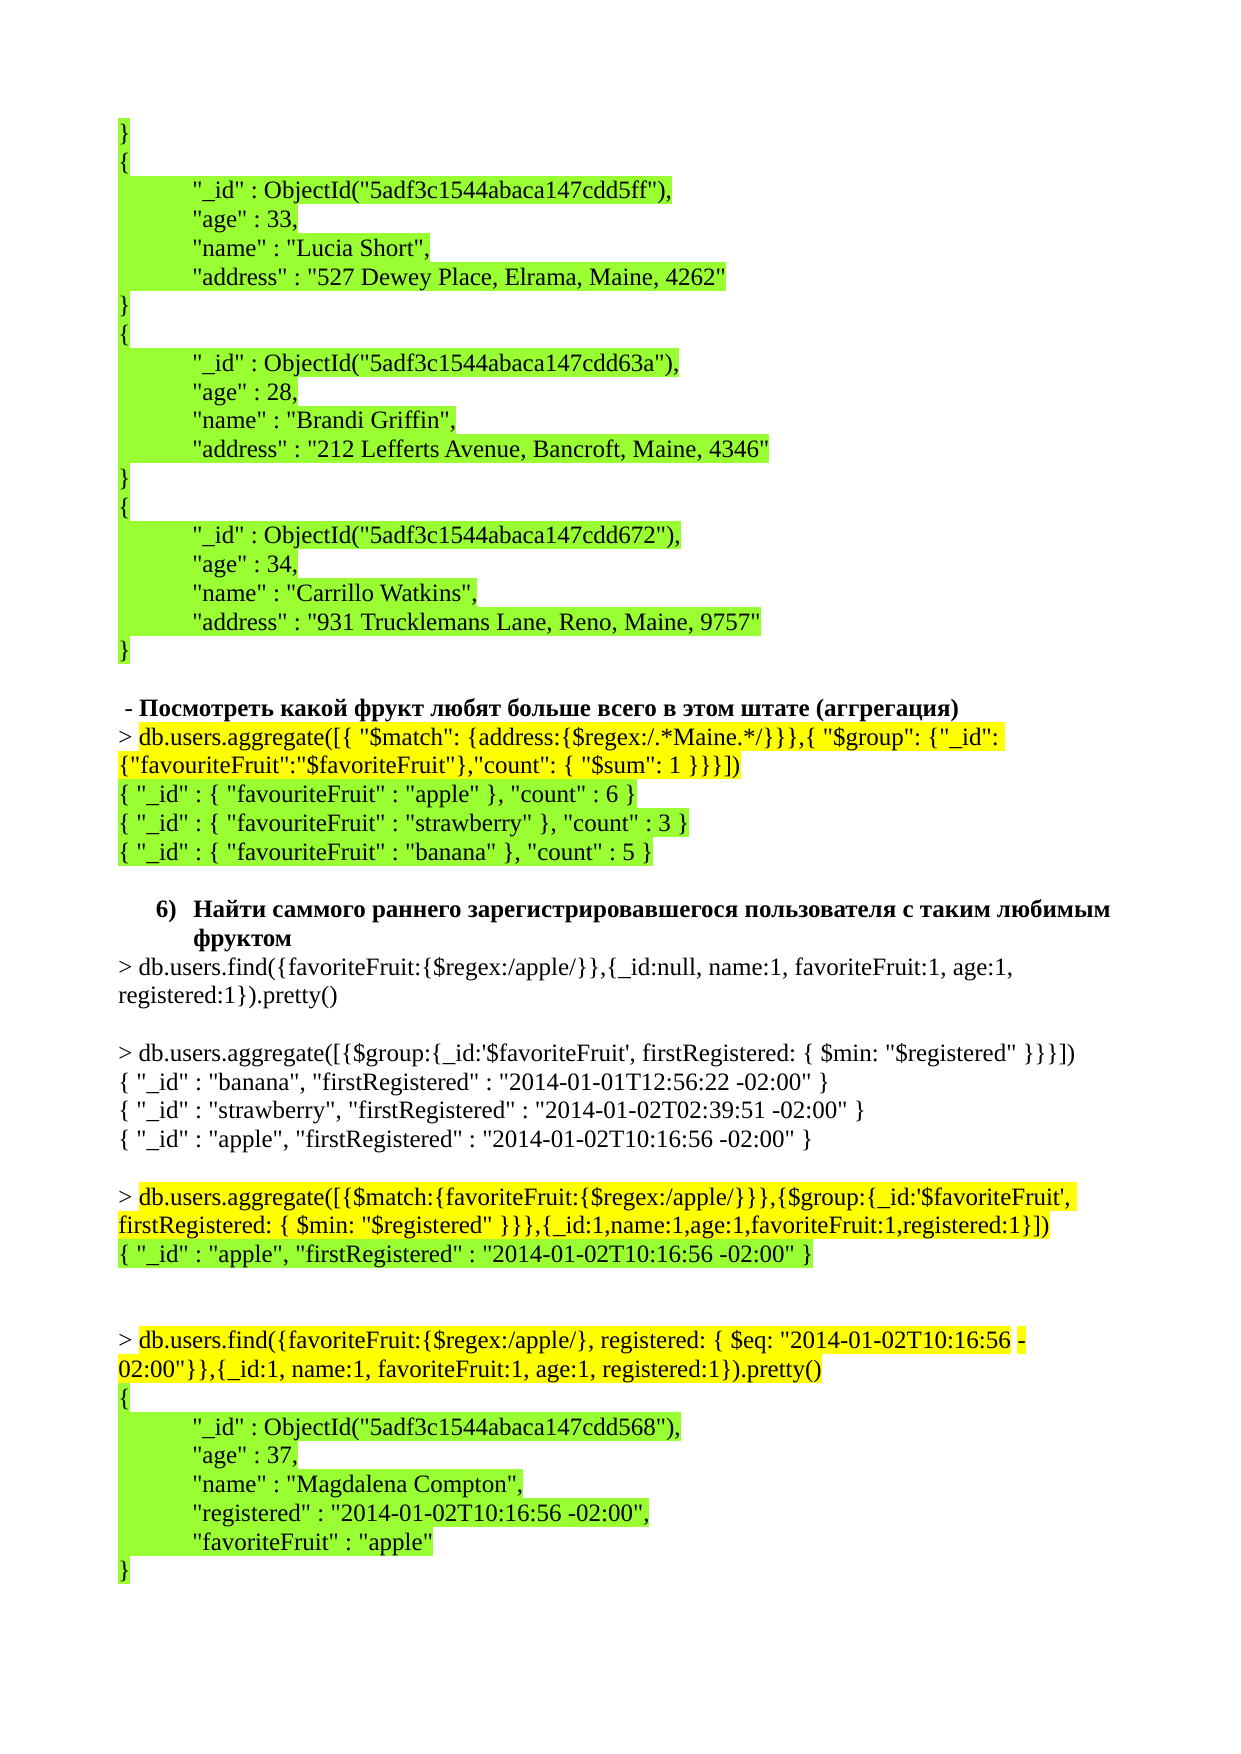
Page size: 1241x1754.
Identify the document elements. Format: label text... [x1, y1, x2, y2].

text } [118, 118, 1122, 147]
text } [118, 636, 1122, 664]
text "address" : "931 Trucklemans Lane, Reno, Maine, 9757" [118, 607, 1122, 636]
text "address" : "212 Lefferts Avenue, Bancroft, Maine, 4346" [118, 434, 1122, 463]
text } [118, 291, 1122, 319]
text { "_id" : { "favouriteFruit" : "apple" }, "count" : 6 } [118, 779, 1122, 808]
list Найти саммого раннего зарегистрировавшегося пользователя с таким любимым фруктом [156, 894, 1122, 952]
text - Посмотреть какой фрукт любят больше всего в этом штате (аггрегация) [118, 693, 1122, 722]
text { "_id" : "apple", "firstRegistered" : "2014-01-02T10:16:56 -02:00" } [118, 1239, 1122, 1268]
text "_id" : ObjectId("5adf3c1544abaca147cdd5ff"), [118, 176, 1122, 204]
text { "_id" : "strawberry", "firstRegistered" : "2014-01-02T02:39:51 -02:00" } [118, 1096, 1122, 1124]
text "address" : "527 Dewey Place, Elrama, Maine, 4262" [118, 262, 1122, 291]
text "name" : "Lucia Short", [118, 233, 1122, 262]
text } [118, 1556, 1122, 1584]
text "_id" : ObjectId("5adf3c1544abaca147cdd568"), [118, 1412, 1122, 1441]
text "_id" : ObjectId("5adf3c1544abaca147cdd672"), [118, 521, 1122, 549]
text "age" : 33, [118, 204, 1122, 233]
text > db.users.aggregate([{ "$match": {address:{$regex:/.*Maine.*/}}},{ "$group": {"_id": {"favouriteFruit":"$favoriteFruit"},"count": { "$sum": 1 }}}]) [118, 722, 1122, 779]
text "name" : "Brandi Griffin", [118, 406, 1122, 434]
text "favoriteFruit" : "apple" [118, 1527, 1122, 1556]
text > db.users.find({favoriteFruit:{$regex:/apple/}},{_id:null, name:1, favoriteFruit:1, age:1, registered:1}).pretty() [118, 952, 1122, 1009]
text "_id" : ObjectId("5adf3c1544abaca147cdd63a"), [118, 348, 1122, 377]
text "age" : 34, [118, 549, 1122, 578]
text "age" : 37, [118, 1441, 1122, 1469]
text "name" : "Magdalena Compton", [118, 1469, 1122, 1498]
text { [118, 147, 1122, 176]
text { [118, 319, 1122, 348]
text "registered" : "2014-01-02T10:16:56 -02:00", [118, 1498, 1122, 1527]
text > db.users.aggregate([{$match:{favoriteFruit:{$regex:/apple/}}},{$group:{_id:'$favoriteFruit', firstRegistered: { $min: "$registered" }}},{_id:1,name:1,age:1,favoriteFruit:1,registered:1}]) [118, 1182, 1122, 1239]
text } [118, 463, 1122, 492]
text { "_id" : { "favouriteFruit" : "banana" }, "count" : 5 } [118, 837, 1122, 866]
text "name" : "Carrillo Watkins", [118, 578, 1122, 607]
text "age" : 28, [118, 377, 1122, 406]
text { "_id" : "banana", "firstRegistered" : "2014-01-01T12:56:22 -02:00" } [118, 1067, 1122, 1096]
text { [118, 1383, 1122, 1412]
text { "_id" : "apple", "firstRegistered" : "2014-01-02T10:16:56 -02:00" } [118, 1124, 1122, 1153]
text { [118, 492, 1122, 521]
text > db.users.find({favoriteFruit:{$regex:/apple/}, registered: { $eq: "2014-01-02T10:16:56 -02:00"}},{_id:1, name:1, favoriteFruit:1, age:1, registered:1}).pretty() [118, 1326, 1122, 1383]
text > db.users.aggregate([{$group:{_id:'$favoriteFruit', firstRegistered: { $min: "$registered" }}}]) [118, 1038, 1122, 1067]
text { "_id" : { "favouriteFruit" : "strawberry" }, "count" : 3 } [118, 808, 1122, 837]
